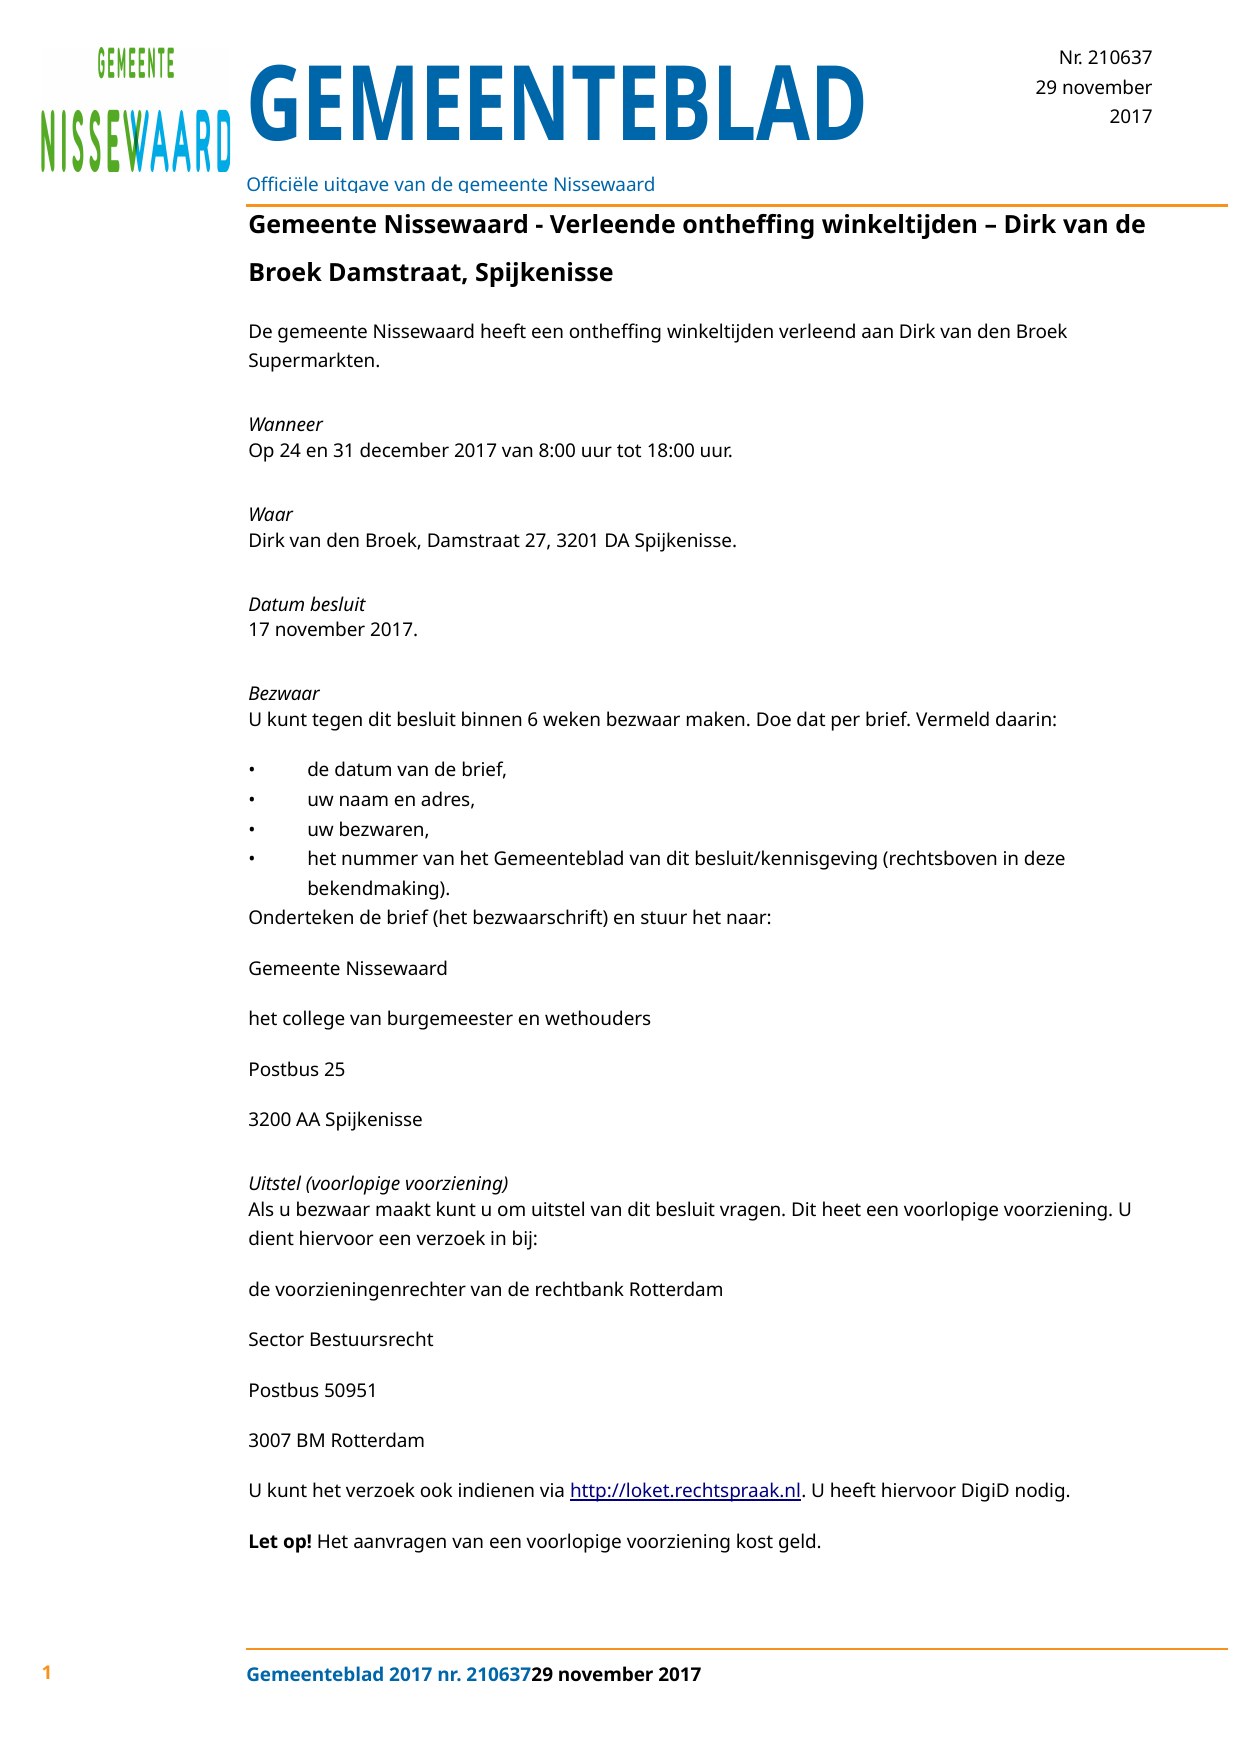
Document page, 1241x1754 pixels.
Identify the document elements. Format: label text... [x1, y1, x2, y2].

picture [222, 122, 227, 160]
list uw bezwaren, [248, 816, 1152, 842]
list de datum van de brief, [248, 757, 1152, 782]
text 3007 BM Rotterdam [248, 1427, 1152, 1453]
picture [41, 47, 231, 172]
text Postbus 50951 [248, 1377, 1152, 1402]
picture [154, 157, 165, 172]
text Bezwaar [248, 681, 1152, 706]
text De gemeente Nissewaard heeft een ontheffing winkeltijden verleend aan Dirk van den Broek Supermarkten. [248, 318, 1152, 373]
text 17 november 2017. [248, 617, 1152, 642]
picture [201, 122, 206, 138]
text Gemeente Nissewaard - Verleende ontheffing winkeltijden – Dirk van de Broek Damstraat, Spijkenisse [248, 207, 1152, 288]
text Uitstel (voorlopige voorziening) [248, 1170, 1152, 1196]
picture [176, 157, 187, 172]
text Gemeente Nissewaard [248, 955, 1152, 981]
text Onderteken de brief (het bezwaarschrift) en stuur het naar: [248, 904, 1152, 930]
text 3200 AA Spijkenisse [248, 1106, 1152, 1132]
text Als u bezwaar maakt kunt u om uitstel van dit besluit vragen. Dit heet een voorlopige voorziening. U dient hiervoor een verzoek in bij: [248, 1196, 1152, 1251]
text U kunt tegen dit besluit binnen 6 weken bezwaar maken. Doe dat per brief. Vermeld daarin: [248, 706, 1152, 732]
text U kunt het verzoek ook indienen via http://loket.rechtspraak.nl. U heeft hiervoor DigiD nodig. [248, 1478, 1152, 1503]
text Waar [248, 501, 1152, 527]
text Let op! Het aanvragen van een voorlopige voorziening kost geld. [248, 1528, 1152, 1554]
text de voorzieningenrechter van de rechtbank Rotterdam [248, 1276, 1152, 1302]
text Dirk van den Broek, Damstraat 27, 3201 DA Spijkenisse. [248, 527, 1152, 553]
text Postbus 25 [248, 1056, 1152, 1082]
list het nummer van het Gemeenteblad van dit besluit/kennisgeving (rechtsboven in deze bekendmaking). [248, 845, 1152, 901]
text Sector Bestuursrecht [248, 1326, 1152, 1352]
text Wanneer [248, 411, 1152, 437]
text het college van burgemeester en wethouders [248, 1005, 1152, 1031]
list uw naam en adres, [248, 786, 1152, 812]
text Op 24 en 31 december 2017 van 8:00 uur tot 18:00 uur. [248, 437, 1152, 463]
text Datum besluit [248, 591, 1152, 617]
picture [200, 151, 206, 172]
